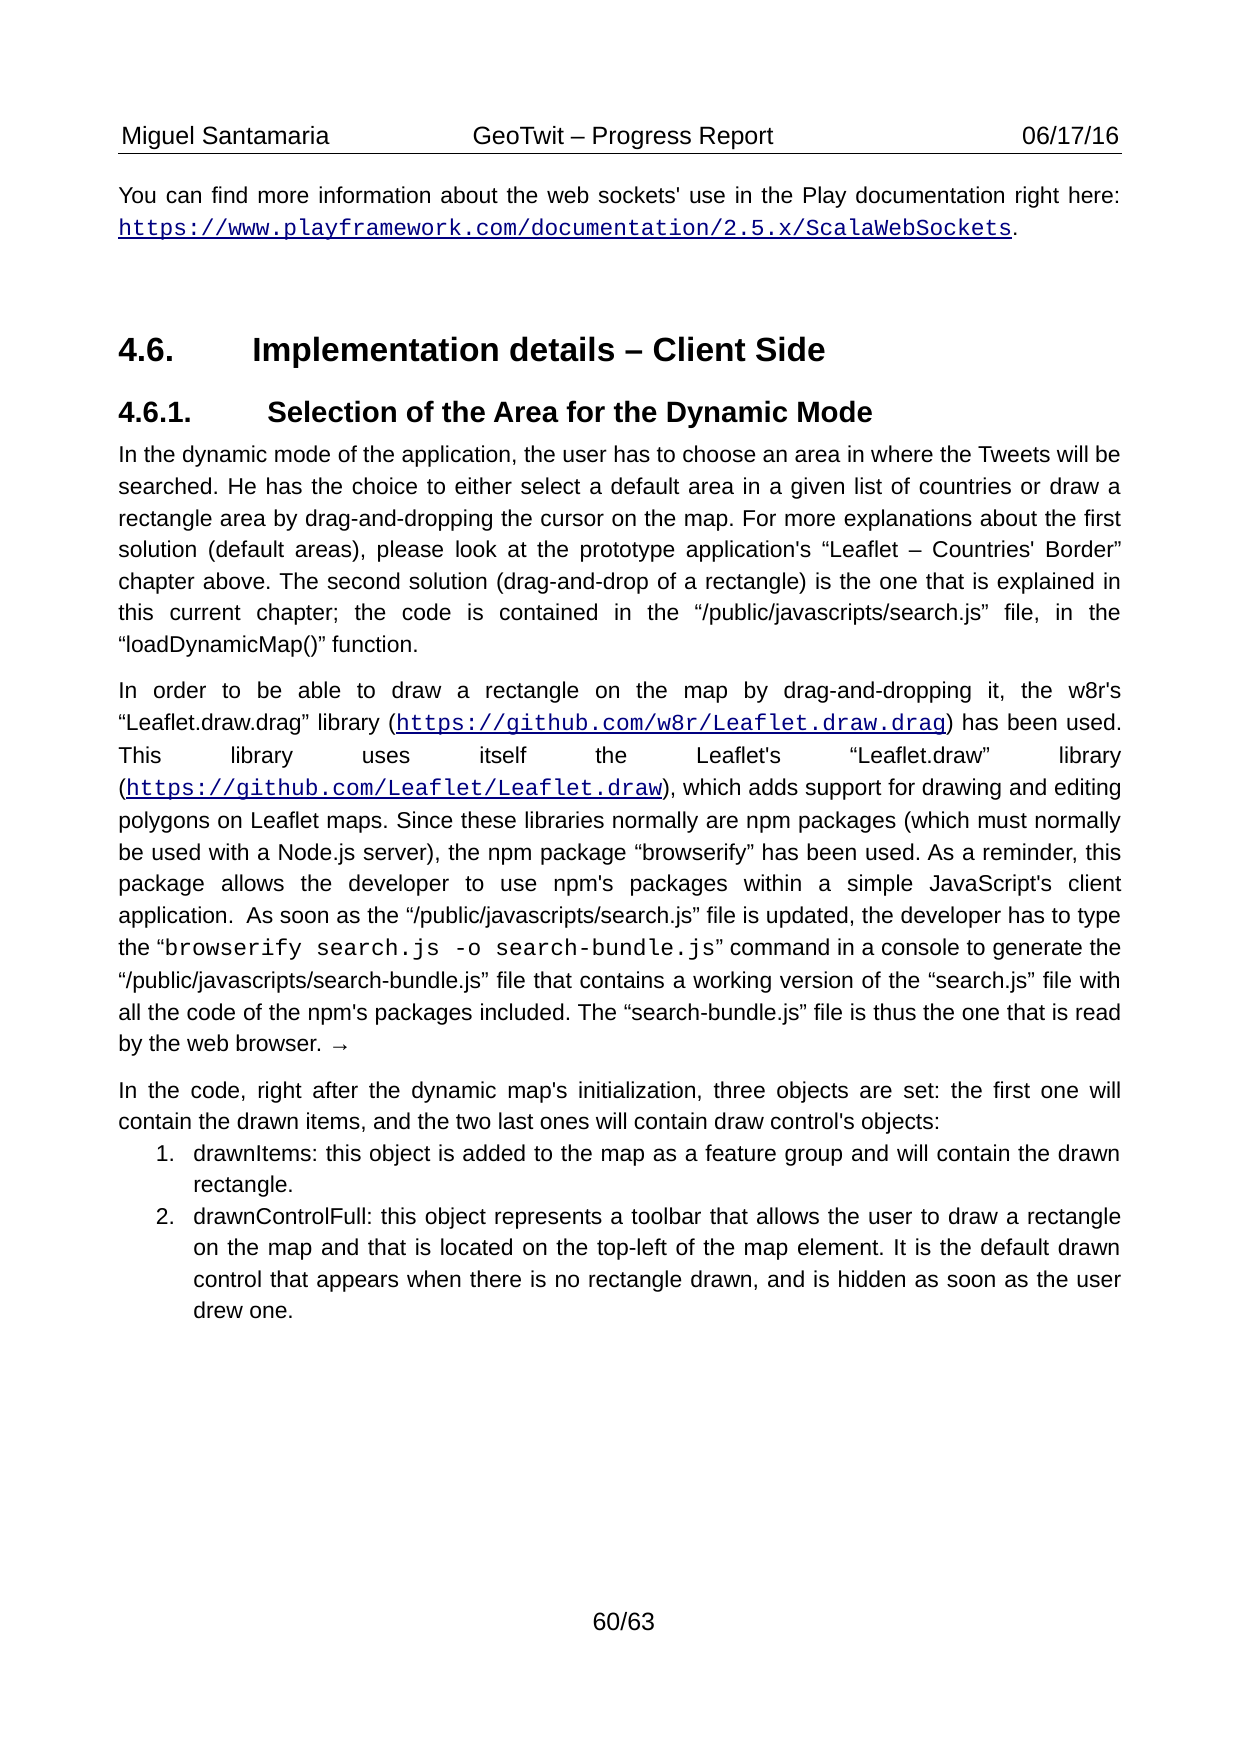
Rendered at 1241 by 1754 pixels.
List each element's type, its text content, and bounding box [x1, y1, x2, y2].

text In the dynamic mode of the application, the user has to choose an area in where the Tweets will be searched. He has the choice to either select a default area in a given list of countries or draw a rectangle area by drag-and-dropping the cursor on the map. For more explanations about the first solution (default areas), please look at the prototype application's “Leaflet – Countries' Border” chapter above. The second solution (drag-and-drop of a rectangle) is the one that is explained in this current chapter; the code is contained in the “/public/javascripts/search.js” file, in the “loadDynamicMap()” function. [118, 441, 1122, 657]
list drawnItems: this object is added to the map as a feature group and will contain the drawn rectangle. [156, 1140, 1122, 1198]
text In order to be able to draw a rectangle on the map by drag-and-dropping it, the w8r's “Leaflet.draw.drag” library (https://github.com/w8r/Leaflet.draw.drag) has been used. This library uses itself the Leaflet's “Leaflet.draw” library (https://github.com/Leaflet/Leaflet.draw), which adds support for drawing and editing polygons on Leaflet maps. Since these libraries normally are npm packages (which must normally be used with a Node.js server), the npm package “browserify” has been used. As a reminder, this package allows the developer to use npm's packages within a simple JavaScript's client application. As soon as the “/public/javascripts/search.js” file is updated, the developer has to type the “browserify search.js -o search-bundle.js” command in a console to generate the “/public/javascripts/search-bundle.js” file that contains a working version of the “search.js” file with all the code of the npm's packages included. The “search-bundle.js” file is thus the one that is read by the web browser. → [118, 677, 1122, 1057]
list drawnControlFull: this object represents a toolbar that allows the user to draw a rectangle on the map and that is located on the top-left of the map element. It is the default drawn control that appears when there is no rectangle drawn, and is hidden as soon as the user drew one. [156, 1203, 1122, 1324]
text In the code, right after the dynamic map's initialization, three objects are set: the first one will contain the drawn items, and the two last ones will contain draw control's objects: [118, 1077, 1122, 1134]
subtitle Selection of the Area for the Dynamic Mode [118, 395, 1122, 429]
subtitle Implementation details – Client Side [118, 329, 1122, 368]
text You can find more information about the web sockets' use in the Play documentation right here: https://www.playframework.com/documentation/2.5.x/ScalaWebSockets. [118, 182, 1122, 242]
